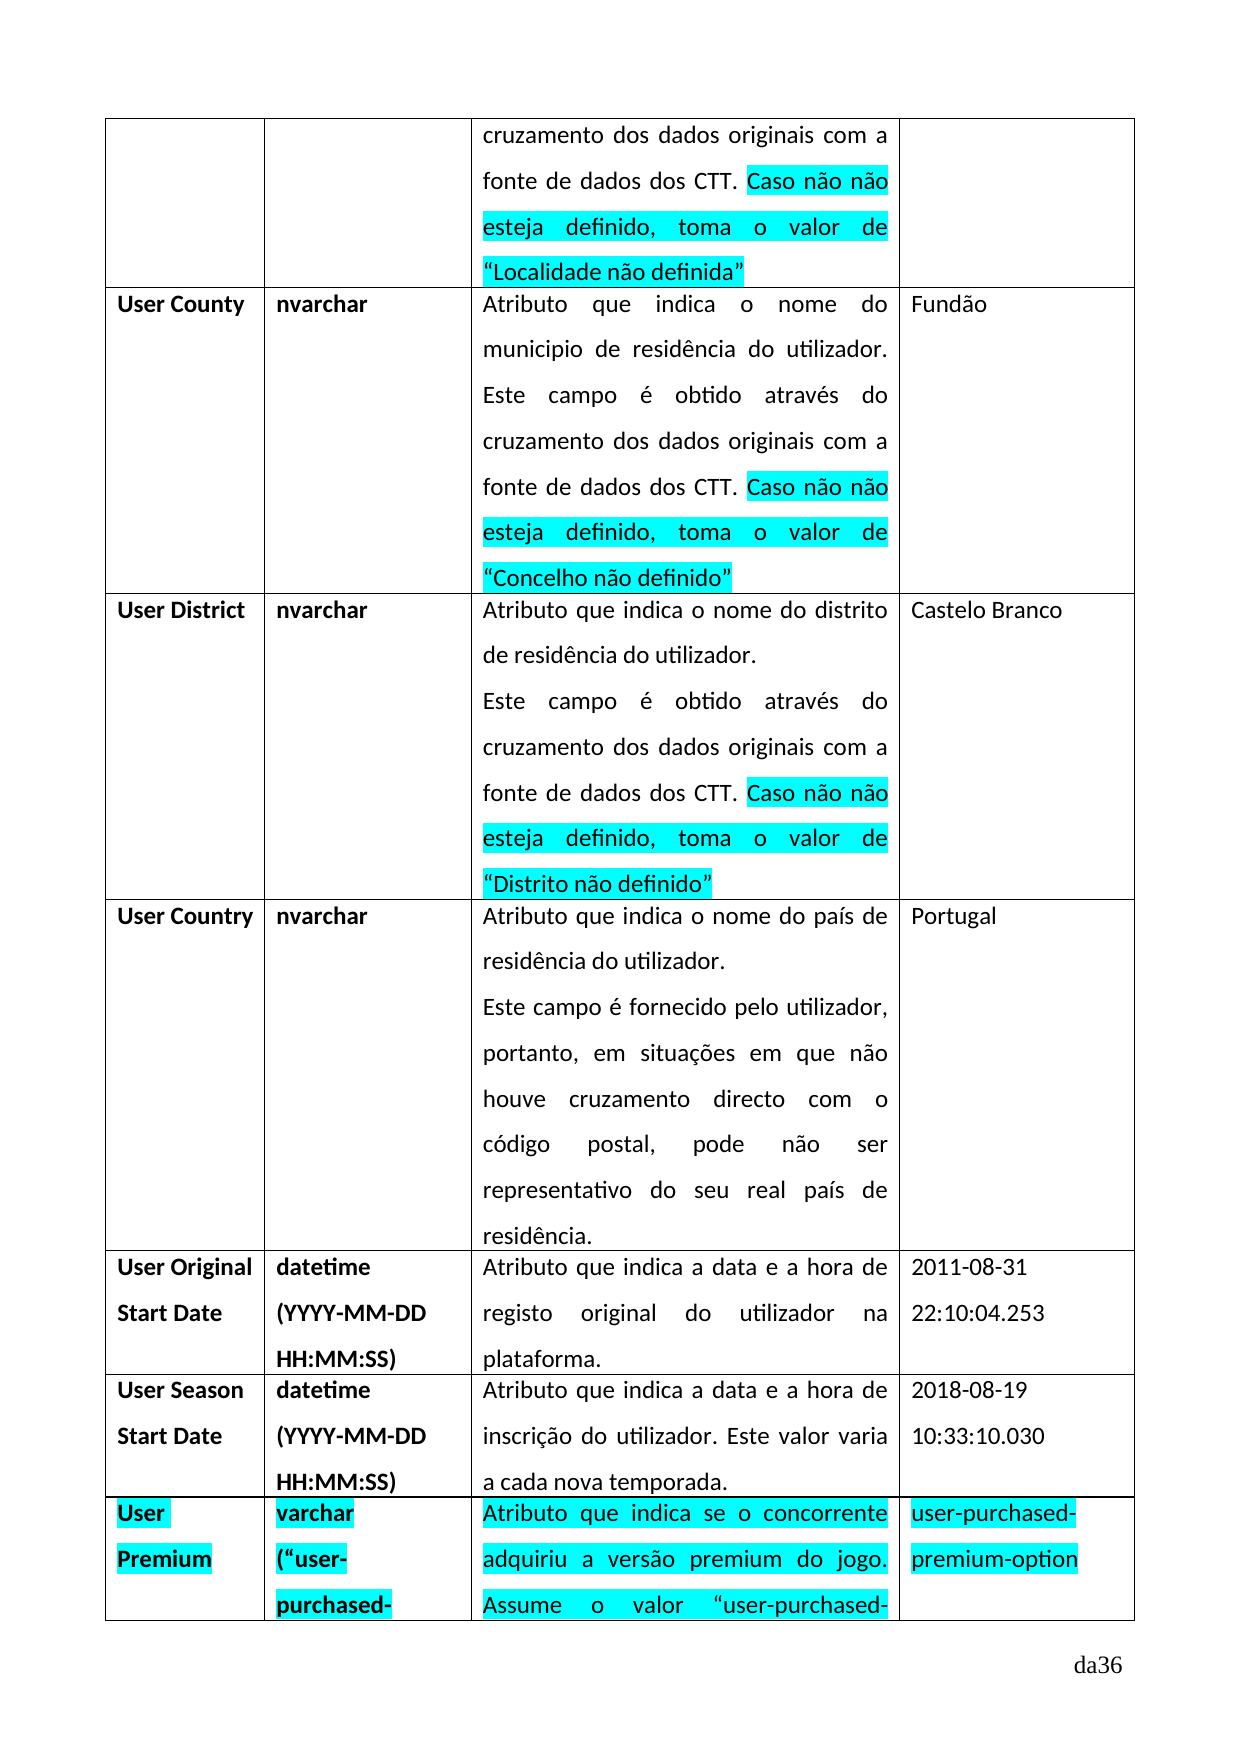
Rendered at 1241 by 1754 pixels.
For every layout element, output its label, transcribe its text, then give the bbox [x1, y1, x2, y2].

table_cell nvarchar [265, 288, 471, 593]
table_cell user-purchased-premium-option [900, 1498, 1134, 1619]
table_cell varchar (“user-purchased- [265, 1498, 471, 1619]
table_cell Castelo Branco [900, 594, 1134, 899]
table_cell [265, 119, 471, 287]
table_cell 2018-08-19 10:33:10.030 [900, 1375, 1134, 1496]
table_cell Atributo que indica se o concorrente adquiriu a versão premium do jogo. Assume o valor “user-purchased- [472, 1498, 899, 1619]
table_cell User Season Start Date [106, 1375, 264, 1496]
table_cell nvarchar [265, 594, 471, 899]
table_cell User Premium [106, 1498, 264, 1619]
table_cell User District [106, 594, 264, 899]
table_cell User Original Start Date [106, 1251, 264, 1373]
table_cell [106, 119, 264, 287]
table_cell cruzamento dos dados originais com a fonte de dados dos CTT. Caso não não esteja definido, toma o valor de “Localidade não definida” [472, 119, 899, 287]
table_cell [900, 119, 1134, 287]
table_cell Atributo que indica a data e a hora de inscrição do utilizador. Este valor varia a cada nova temporada. [472, 1375, 899, 1496]
table_cell datetime (YYYY-MM-DD HH:MM:SS) [265, 1251, 471, 1373]
table_cell User Country [106, 900, 264, 1250]
table_cell Fundão [900, 288, 1134, 593]
table_cell datetime (YYYY-MM-DD HH:MM:SS) [265, 1375, 471, 1496]
table_cell Atributo que indica a data e a hora de registo original do utilizador na plataforma. [472, 1251, 899, 1373]
table_cell Atributo que indica o nome do distrito de residência do utilizador. Este campo é obtido através do cruzamento dos dados originais com a fonte de dados dos CTT. Caso não não esteja definido, toma o valor de “Distrito não definido” [472, 594, 899, 899]
table_cell User County [106, 288, 264, 593]
table_cell Atributo que indica o nome do municipio de residência do utilizador. Este campo é obtido através do cruzamento dos dados originais com a fonte de dados dos CTT. Caso não não esteja definido, toma o valor de “Concelho não definido” [472, 288, 899, 593]
table_cell Portugal [900, 900, 1134, 1250]
table_cell Atributo que indica o nome do país de residência do utilizador. Este campo é fornecido pelo utilizador, portanto, em situações em que não houve cruzamento directo com o código postal, pode não ser representativo do seu real país de residência. [472, 900, 899, 1250]
table_cell nvarchar [265, 900, 471, 1250]
table_cell 2011-08-31 22:10:04.253 [900, 1251, 1134, 1373]
